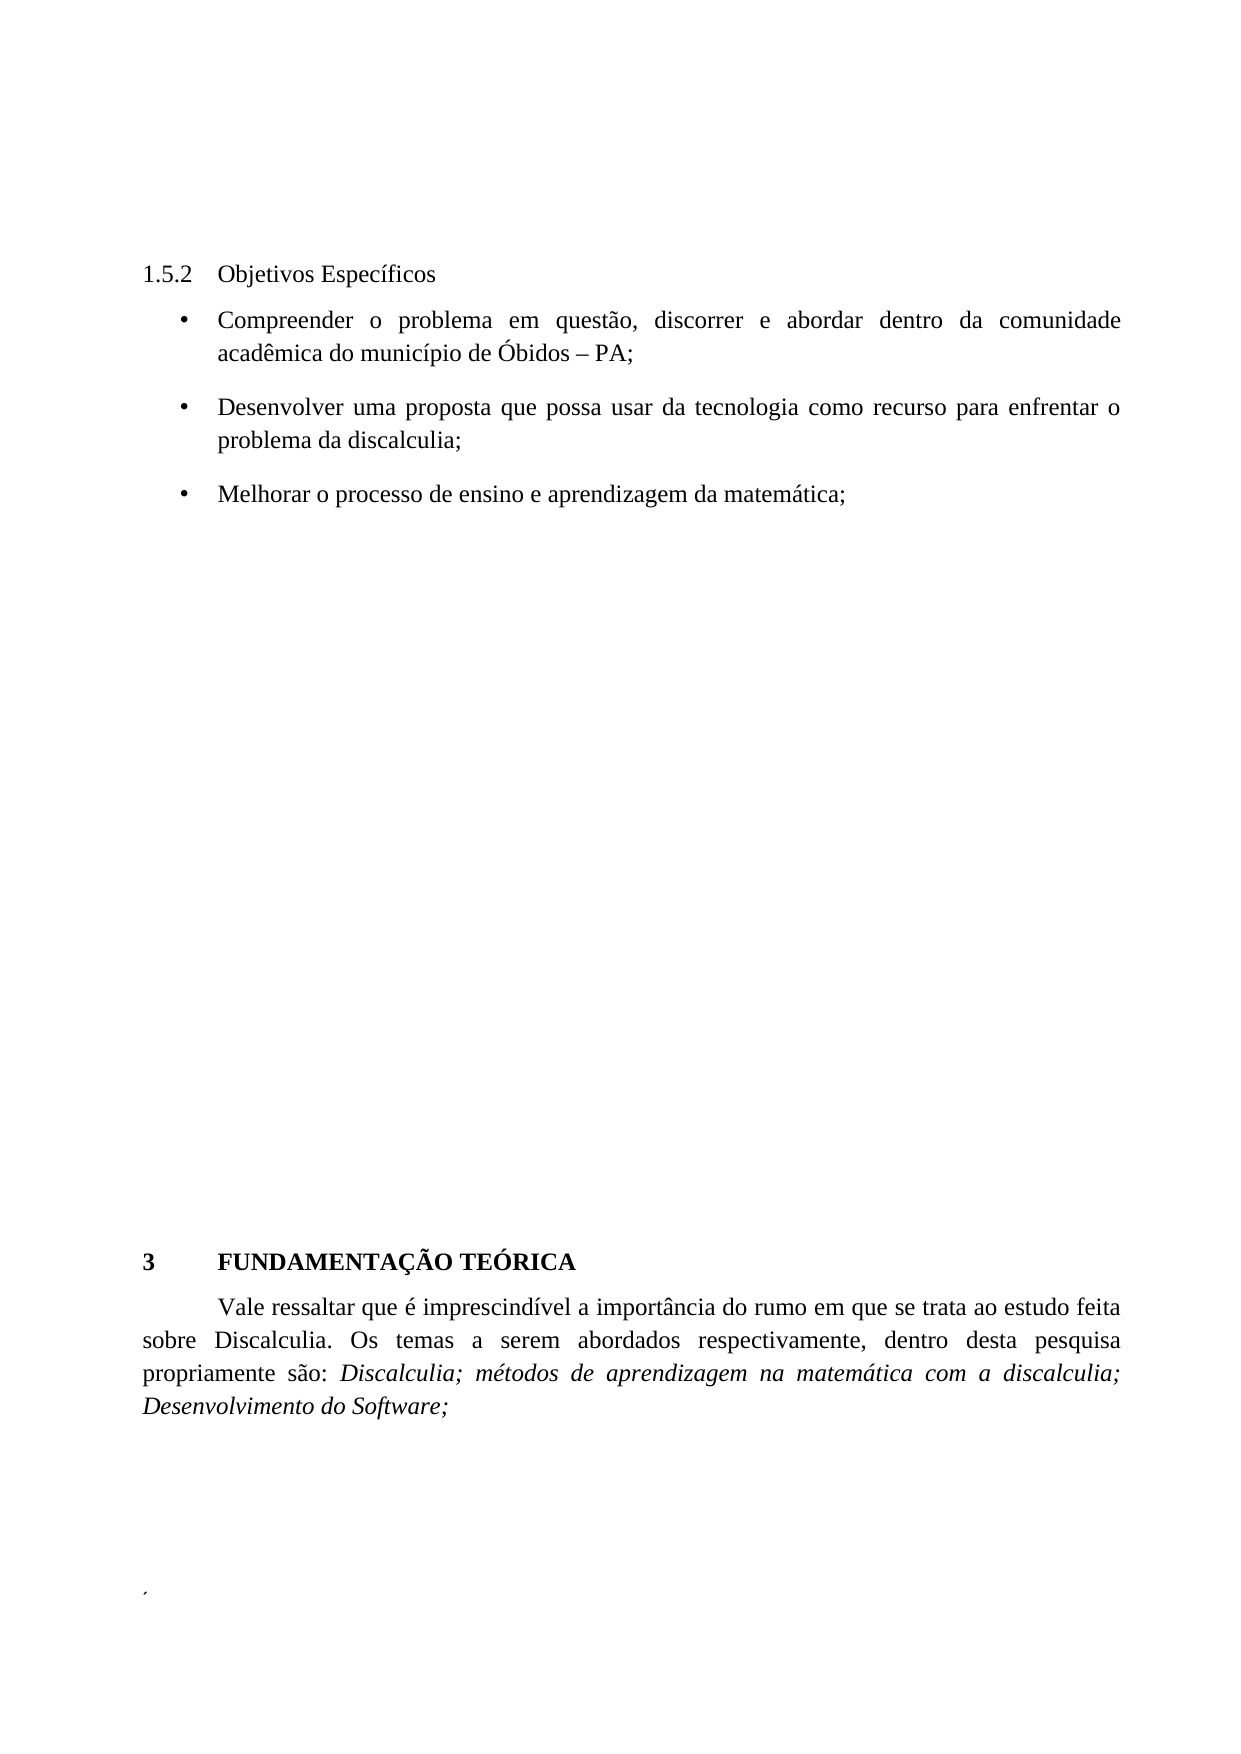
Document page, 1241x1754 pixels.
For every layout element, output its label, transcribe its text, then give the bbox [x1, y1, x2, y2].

subtitle 3 FUNDAMENTAÇÃO TEÓRICA [142, 1247, 1122, 1276]
text Vale ressaltar que é imprescindível a importância do rumo em que se trata ao estudo feita sobre Discalculia. Os temas a serem abordados respectivamente, dentro desta pesquisa propriamente são: Discalculia; métodos de aprendizagem na matemática com a discalculia; Desenvolvimento do Software; [142, 1292, 1122, 1420]
list Compreender o problema em questão, discorrer e abordar dentro da comunidade acadêmica do município de Óbidos – PA; [180, 305, 1122, 367]
list Melhorar o processo de ensino e aprendizagem da matemática; [180, 479, 1122, 507]
list Desenvolver uma proposta que possa usar da tecnologia como recurso para enfrentar o problema da discalculia; [180, 392, 1122, 453]
subtitle 1.5.2 Objetivos Específicos [142, 259, 1122, 288]
